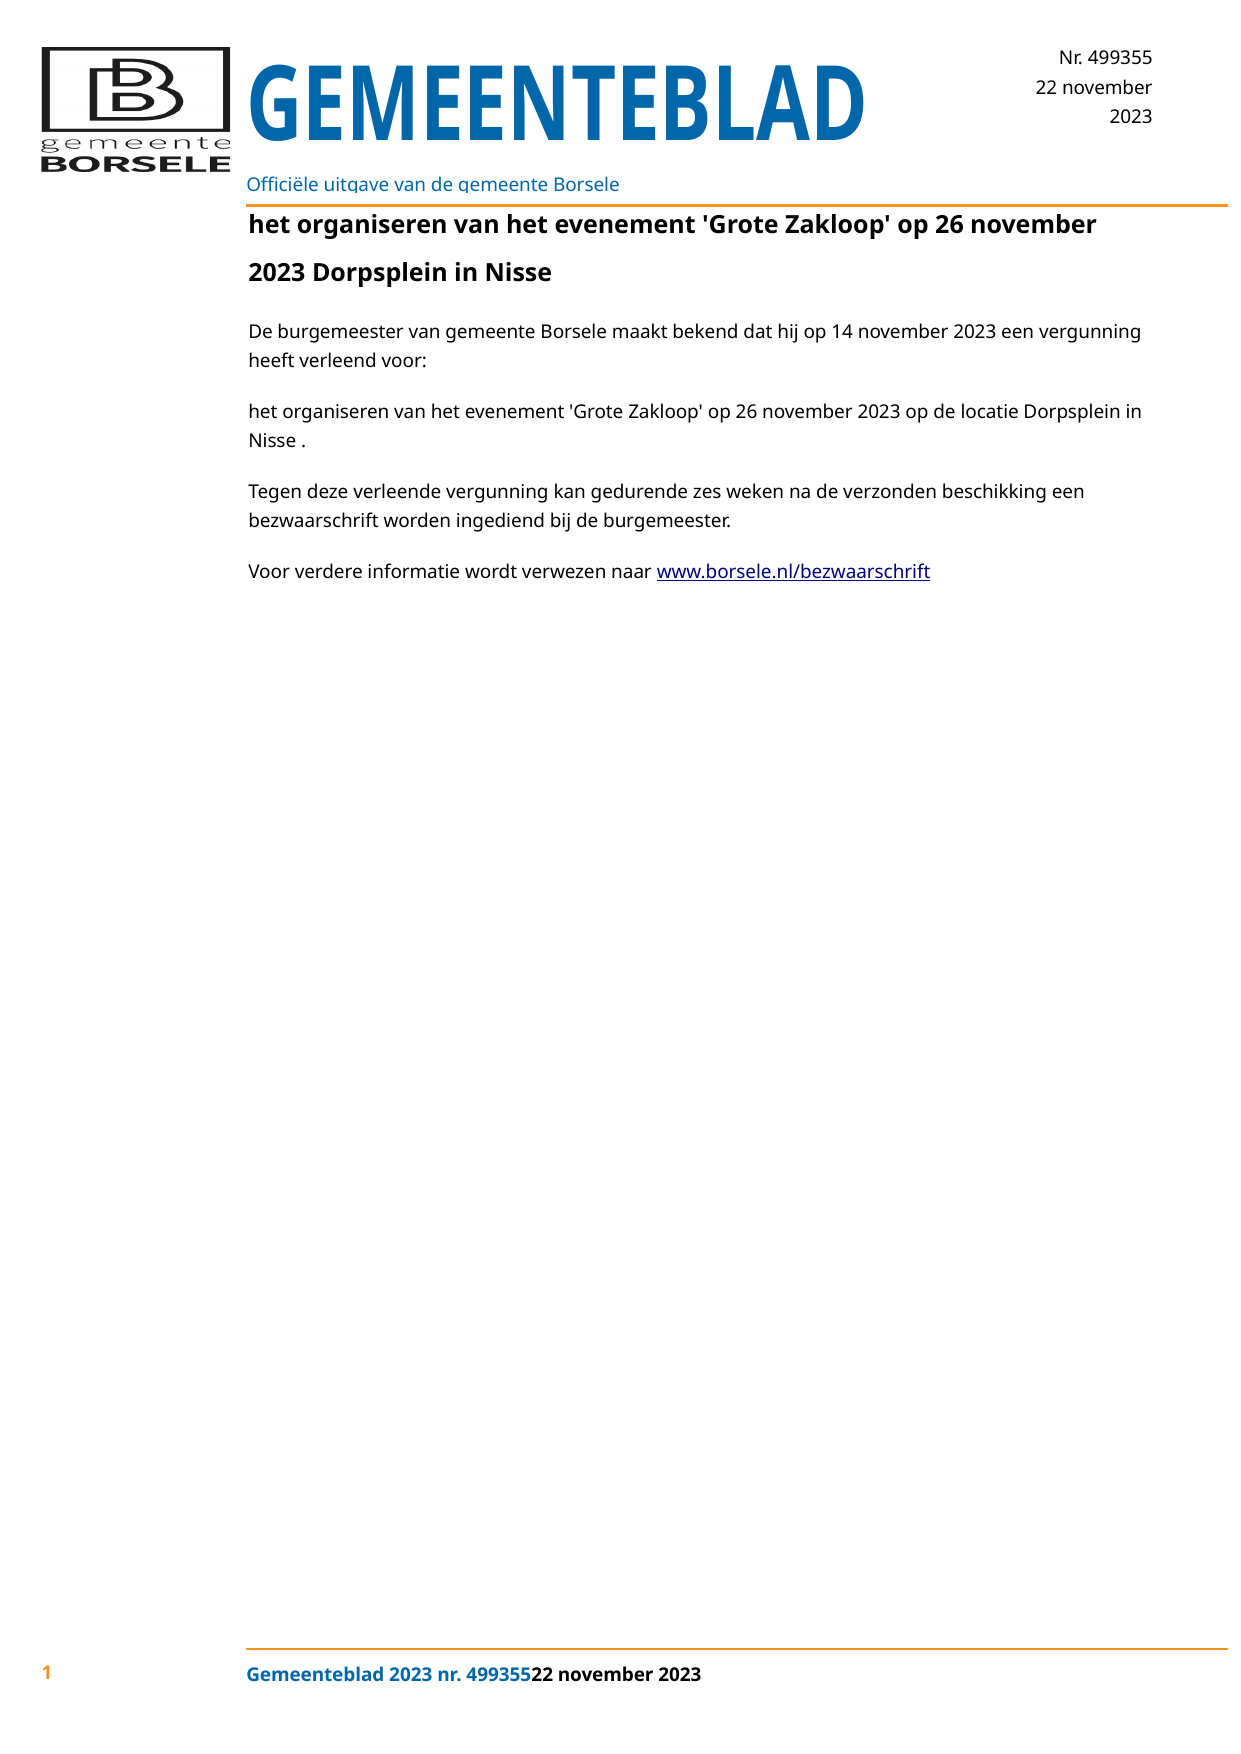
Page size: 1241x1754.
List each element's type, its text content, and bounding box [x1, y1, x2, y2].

text het organiseren van het evenement 'Grote Zakloop' op 26 november 2023 Dorpsplein in Nisse [248, 207, 1152, 288]
text Tegen deze verleende vergunning kan gedurende zes weken na de verzonden beschikking een bezwaarschrift worden ingediend bij de burgemeester. [248, 478, 1152, 533]
text De burgemeester van gemeente Borsele maakt bekend dat hij op 14 november 2023 een vergunning heeft verleend voor: [248, 318, 1152, 373]
picture [41, 47, 231, 172]
text het organiseren van het evenement 'Grote Zakloop' op 26 november 2023 op de locatie Dorpsplein in Nisse . [248, 398, 1152, 453]
text Voor verdere informatie wordt verwezen naar www.borsele.nl/bezwaarschrift [248, 558, 1152, 584]
